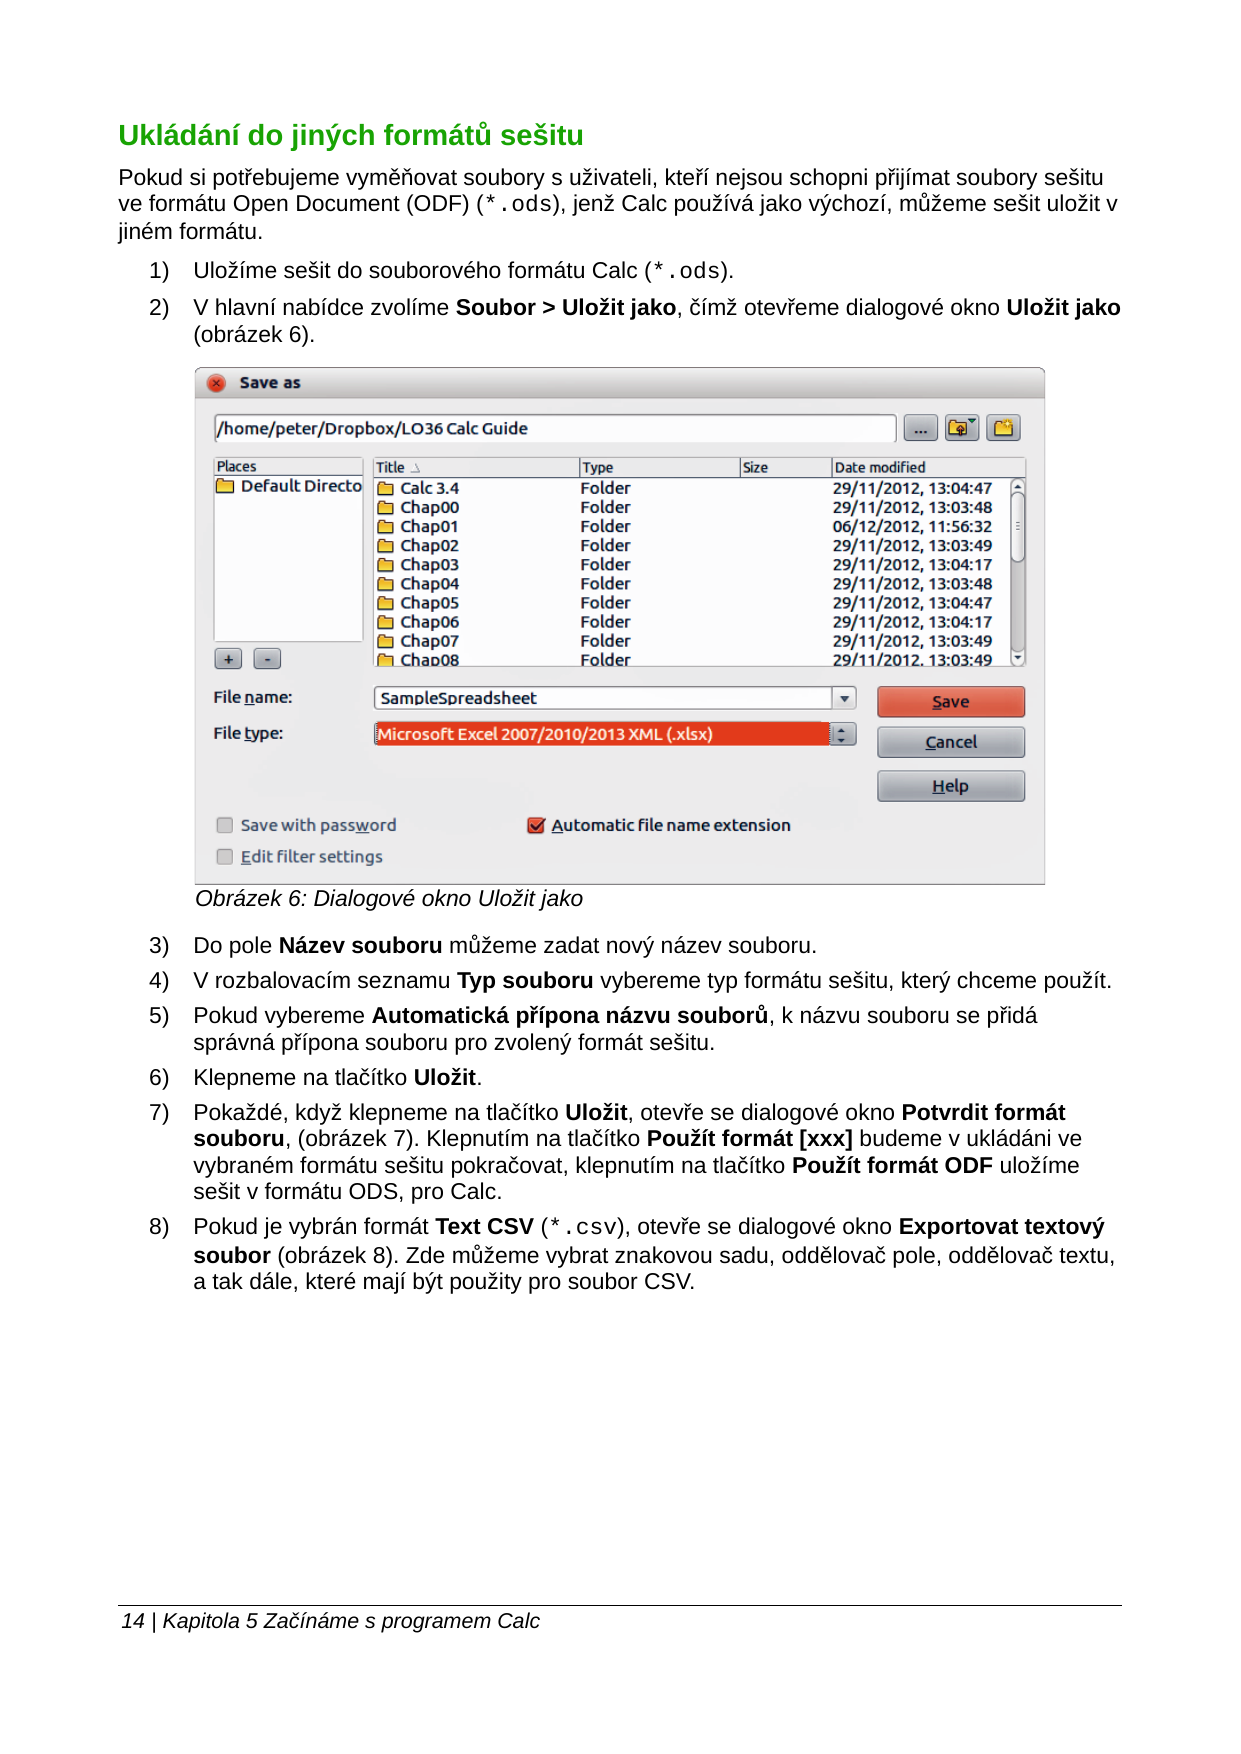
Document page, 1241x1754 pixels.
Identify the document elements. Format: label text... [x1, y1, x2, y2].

list Pokaždé, když klepneme na tlačítko Uložit, otevře se dialogové okno Potvrdit formát souboru, (obrázek 7). Klepnutím na tlačítko Použít formát [xxx] budeme v ukládáni ve vybraném formátu sešitu pokračovat, klepnutím na tlačítko Použít formát ODF uložíme sešit v formátu ODS, pro Calc. [169, 1099, 1122, 1204]
list Pokud vybereme Automatická přípona názvu souborů, k názvu souboru se přidá správná přípona souboru pro zvolený formát sešitu. [169, 1002, 1122, 1055]
text Obrázek 6: Dialogové okno Uložit jako [195, 885, 1045, 911]
list V rozbalovacím seznamu Typ souboru vybereme typ formátu sešitu, který chceme použít. [169, 967, 1122, 993]
list Do pole Název souboru můžeme zadat nový název souboru. [169, 932, 1122, 958]
list V hlavní nabídce zvolíme Soubor > Uložit jako, čímž otevřeme dialogové okno Uložit jako (obrázek 6). [169, 294, 1122, 347]
list Pokud si potřebujeme vyměňovat soubory s uživateli, kteří nejsou schopni přijímat soubory sešitu ve formátu Open Document (ODF) (*.ods), jenž Calc používá jako výchozí, můžeme sešit uložit v jiném formátu. [118, 163, 1122, 244]
subtitle Ukládání do jiných formátů sešitu [118, 118, 1122, 152]
picture [194, 367, 1046, 885]
list Pokud je vybrán formát Text CSV (*.csv), otevře se dialogové okno Exportovat textový soubor (obrázek 8). Zde můžeme vybrat znakovou sadu, oddělovač pole, oddělovač textu, a tak dále, které mají být použity pro soubor CSV. [169, 1213, 1122, 1294]
list Klepneme na tlačítko Uložit. [169, 1064, 1122, 1090]
list Uložíme sešit do souborového formátu Calc (*.ods). [169, 257, 1122, 285]
